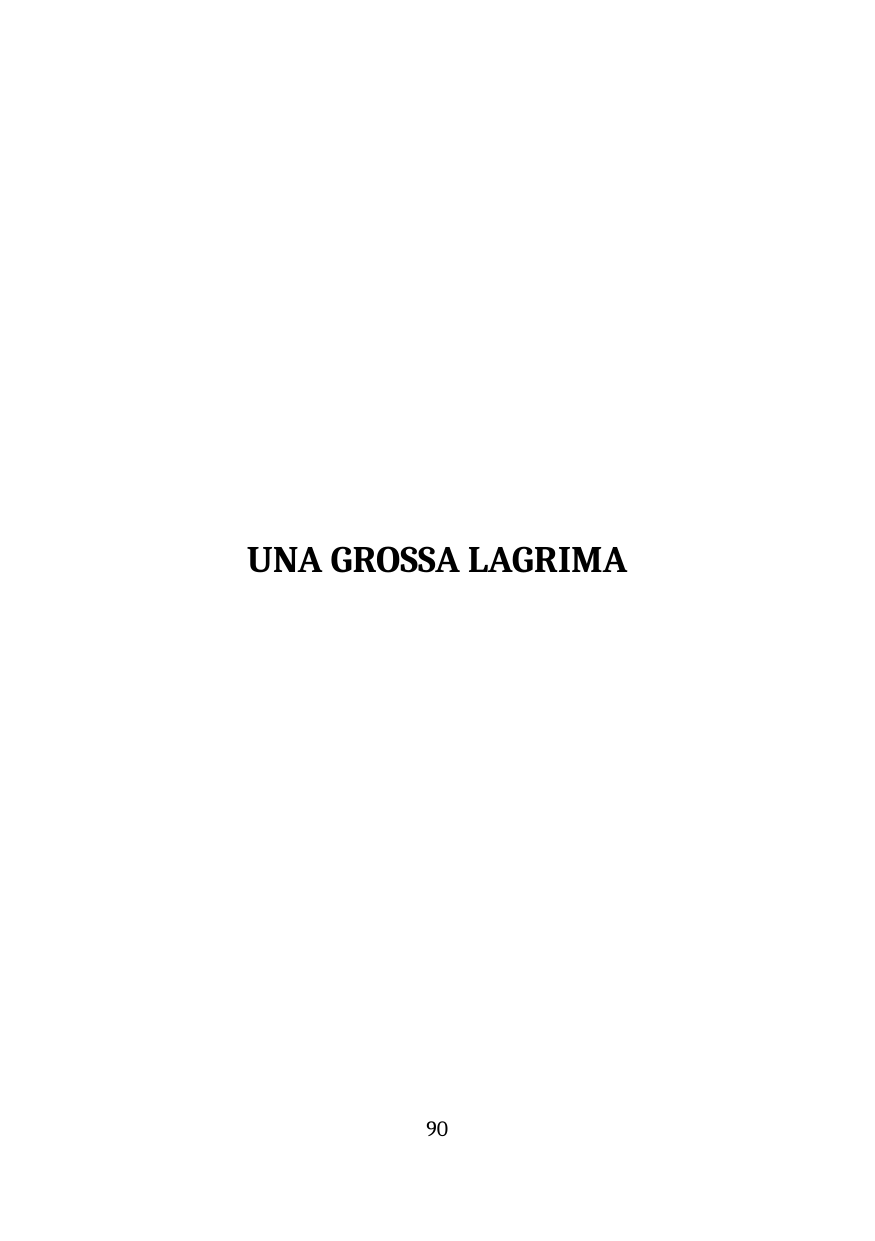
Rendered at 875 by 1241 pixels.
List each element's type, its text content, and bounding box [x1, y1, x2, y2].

title UNA GROSSA LAGRIMA [201, 538, 673, 582]
